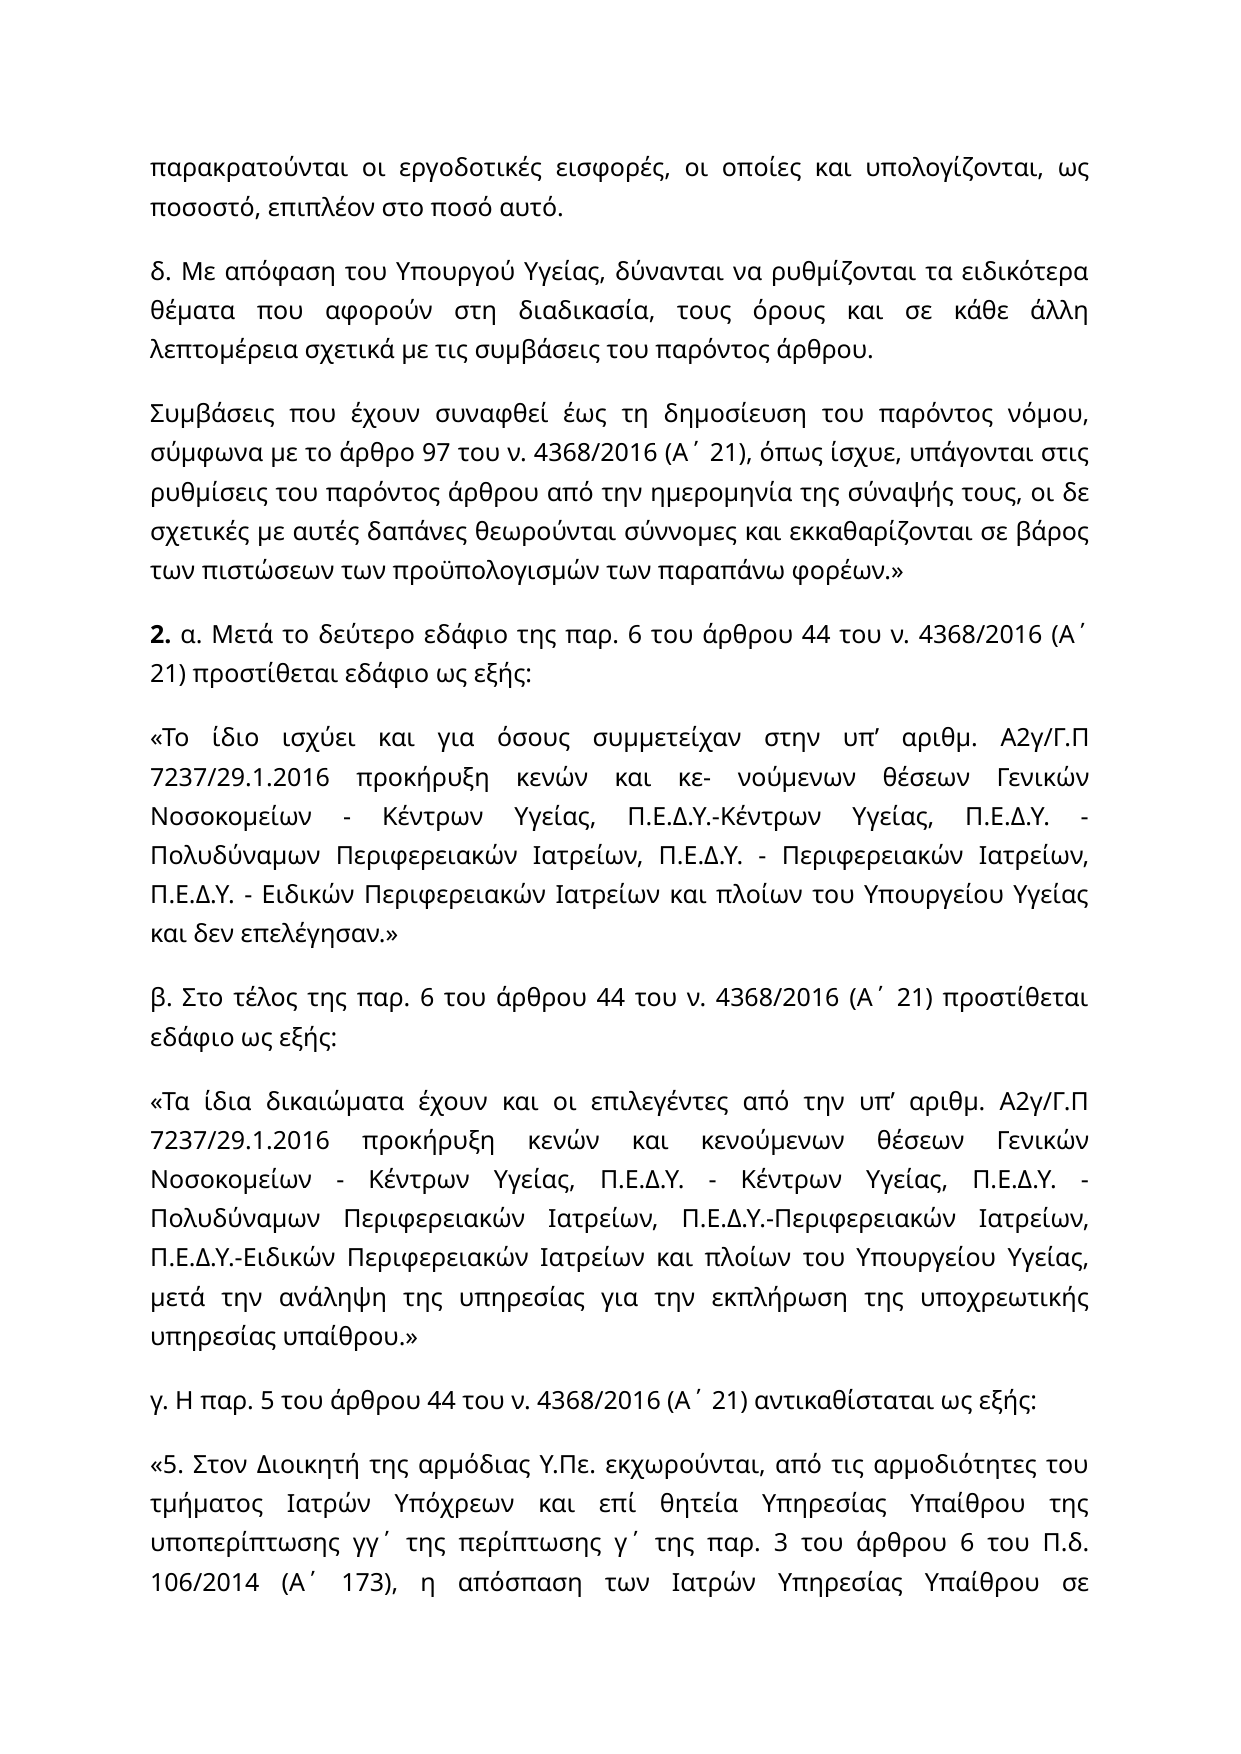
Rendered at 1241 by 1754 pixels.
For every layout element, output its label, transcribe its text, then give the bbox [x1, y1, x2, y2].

text Συμβάσεις που έχουν συναφθεί έως τη δημοσίευση του παρόντος νόμου, σύμφωνα με το άρθρο 97 του ν. 4368/2016 (Α΄ 21), όπως ίσχυε, υπάγονται στις ρυθμίσεις του παρόντος άρθρου από την ημερομηνία της σύναψής τους, οι δε σχετικές με αυτές δαπάνες θεωρούνται σύννομες και εκκαθαρίζονται σε βάρος των πιστώσεων των προϋπολογισμών των παραπάνω φορέων.» [150, 396, 1090, 587]
text β. Στο τέλος της παρ. 6 του άρθρου 44 του ν. 4368/2016 (Α΄ 21) προστίθεται εδάφιο ως εξής: [150, 980, 1090, 1053]
text δ. Με απόφαση του Υπουργού Υγείας, δύνανται να ρυθμίζονται τα ειδικότερα θέματα που αφορούν στη διαδικασία, τους όρους και σε κάθε άλλη λεπτομέρεια σχετικά με τις συμβάσεις του παρόντος άρθρου. [150, 253, 1090, 366]
text «Τα ίδια δικαιώματα έχουν και οι επιλεγέντες από την υπ’ αριθμ. Α2γ/Γ.Π 7237/29.1.2016 προκήρυξη κενών και κενούμενων θέσεων Γενικών Νοσοκομείων - Κέντρων Υγείας, Π.Ε.Δ.Υ. - Κέντρων Υγείας, Π.Ε.Δ.Υ. - Πολυδύναμων Περιφερειακών Ιατρείων, Π.Ε.Δ.Υ.-Περιφερειακών Ιατρείων, Π.Ε.Δ.Υ.-Ειδικών Περιφερειακών Ιατρείων και πλοίων του Υπουργείου Υγείας, μετά την ανάληψη της υπηρεσίας για την εκπλήρωση της υποχρεωτικής υπηρεσίας υπαίθρου.» [150, 1083, 1090, 1352]
text γ. Η παρ. 5 του άρθρου 44 του ν. 4368/2016 (Α΄ 21) αντικαθίσταται ως εξής: [150, 1382, 1090, 1417]
text 2. α. Μετά το δεύτερο εδάφιο της παρ. 6 του άρθρου 44 του ν. 4368/2016 (Α΄ 21) προστίθεται εδάφιο ως εξής: [150, 617, 1090, 690]
text παρακρατούνται οι εργοδοτικές εισφορές, οι οποίες και υπολογίζονται, ως ποσοστό, επιπλέον στο ποσό αυτό. [150, 150, 1090, 223]
text «5. Στον Διοικητή της αρμόδιας Υ.Πε. εκχωρούνται, από τις αρμοδιότητες του τμήματος Ιατρών Υπόχρεων και επί θητεία Υπηρεσίας Υπαίθρου της υποπερίπτωσης γγ΄ της περίπτωσης γ΄ της παρ. 3 του άρθρου 6 του Π.δ. 106/2014 (Α΄ 173), η απόσπαση των Ιατρών Υπηρεσίας Υπαίθρου σε [150, 1447, 1090, 1598]
text «Το ίδιο ισχύει και για όσους συμμετείχαν στην υπ’ αριθμ. Α2γ/Γ.Π 7237/29.1.2016 προκήρυξη κενών και κε- νούμενων θέσεων Γενικών Νοσοκομείων - Κέντρων Υγείας, Π.Ε.Δ.Υ.-Κέντρων Υγείας, Π.Ε.Δ.Υ. - Πολυδύναμων Περιφερειακών Ιατρείων, Π.Ε.Δ.Υ. - Περιφερειακών Ιατρείων, Π.Ε.Δ.Υ. - Ειδικών Περιφερειακών Ιατρείων και πλοίων του Υπουργείου Υγείας και δεν επελέγησαν.» [150, 720, 1090, 950]
